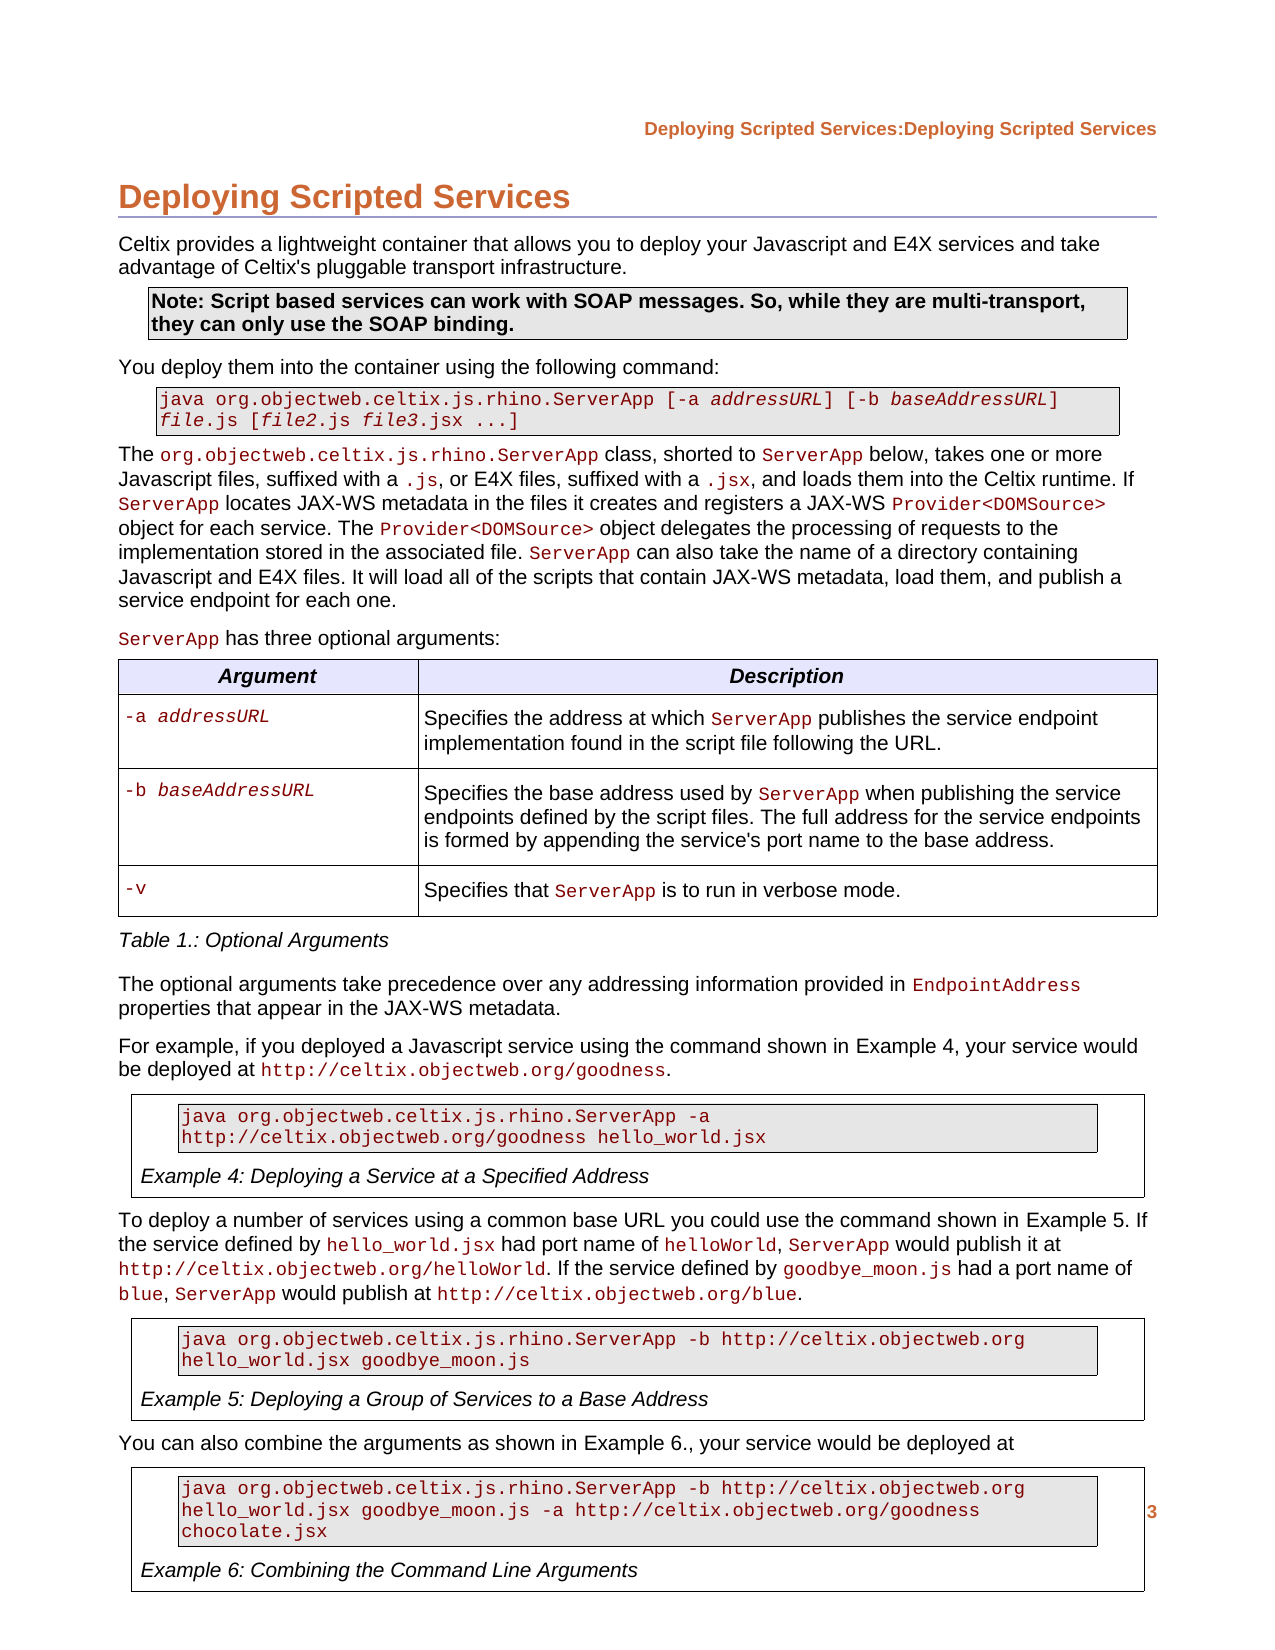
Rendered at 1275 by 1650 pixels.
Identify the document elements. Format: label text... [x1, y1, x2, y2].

table_cell Specifies the address at which ServerApp publishes the service endpoint implementation found in the script file following the URL. [419, 695, 1157, 768]
text java org.objectweb.celtix.js.rhino.ServerApp [-a addressURL] [-b baseAddressURL] file.js [file2.js file3.jsx ...] [157, 388, 1119, 435]
table_cell Specifies the base address used by ServerApp when publishing the service endpoints defined by the script files. The full address for the service endpoints is formed by appending the service's port name to the base address. [419, 769, 1157, 865]
text Example 4: Deploying a Service at a Specified Address [140, 1165, 1135, 1188]
table_cell Specifies that ServerApp is to run in verbose mode. [419, 866, 1157, 916]
text Table 1.: Optional Arguments [118, 929, 1157, 952]
text Note: Script based services can work with SOAP messages. So, while they are multi-transport, they can only use the SOAP binding. [149, 288, 1127, 339]
text To deploy a number of services using a common base URL you could use the command shown in Example 5. If the service defined by hello_world.jsx had port name of helloWorld, ServerApp would publish it at http://celtix.objectweb.org/helloWorld. If the service defined by goodbye_moon.js had a port name of blue, ServerApp would publish at http://celtix.objectweb.org/blue. [118, 1097, 1157, 1306]
text Example 5: Deploying a Group of Services to a Base Address [140, 1388, 1135, 1411]
text You can also combine the arguments as shown in Example 6., your service would be deployed at [118, 1321, 1157, 1455]
table_cell -a addressURL [119, 695, 418, 768]
text [132, 1468, 1144, 1591]
table_cell -b baseAddressURL [119, 769, 418, 865]
text The optional arguments take precedence over any addressing information provided in EndpointAddress properties that appear in the JAX-WS metadata. [118, 972, 1157, 1020]
text [132, 1319, 1144, 1420]
text java org.objectweb.celtix.js.rhino.ServerApp -b http://celtix.objectweb.org hello_world.jsx goodbye_moon.js -a http://celtix.objectweb.org/goodness chocolate.jsx [179, 1477, 1097, 1546]
text Celtix provides a lightweight container that allows you to deploy your Javascript and E4X services and take advantage of Celtix's pluggable transport infrastructure. [118, 233, 1157, 279]
text The org.objectweb.celtix.js.rhino.ServerApp class, shorted to ServerApp below, takes one or more Javascript files, suffixed with a .js, or E4X files, suffixed with a .jsx, and loads them into the Celtix runtime. If ServerApp locates JAX-WS metadata in the files it creates and registers a JAX-WS Provider<DOMSource> object for each service. The Provider<DOMSource> object delegates the processing of requests to the implementation stored in the associated file. ServerApp can also take the name of a directory containing Javascript and E4X files. It will load all of the scripts that contain JAX-WS metadata, load them, and publish a service endpoint for each one. [118, 443, 1157, 612]
table_header Description [419, 660, 1157, 693]
text [132, 1095, 1144, 1197]
text For example, if you deployed a Javascript service using the command shown in Example 4, your service would be deployed at http://celtix.objectweb.org/goodness. [118, 1035, 1157, 1082]
text ServerApp has three optional arguments: [118, 627, 1157, 651]
text Example 6: Combining the Command Line Arguments [140, 1558, 1135, 1582]
text java org.objectweb.celtix.js.rhino.ServerApp -b http://celtix.objectweb.org hello_world.jsx goodbye_moon.js [179, 1327, 1097, 1375]
subtitle Deploying Scripted Services [118, 178, 1157, 216]
table_header Argument [119, 660, 418, 693]
text You deploy them into the container using the following command: [118, 356, 1157, 379]
text java org.objectweb.celtix.js.rhino.ServerApp -a http://celtix.objectweb.org/goodness hello_world.jsx [179, 1105, 1097, 1152]
table_cell -v [119, 866, 418, 916]
